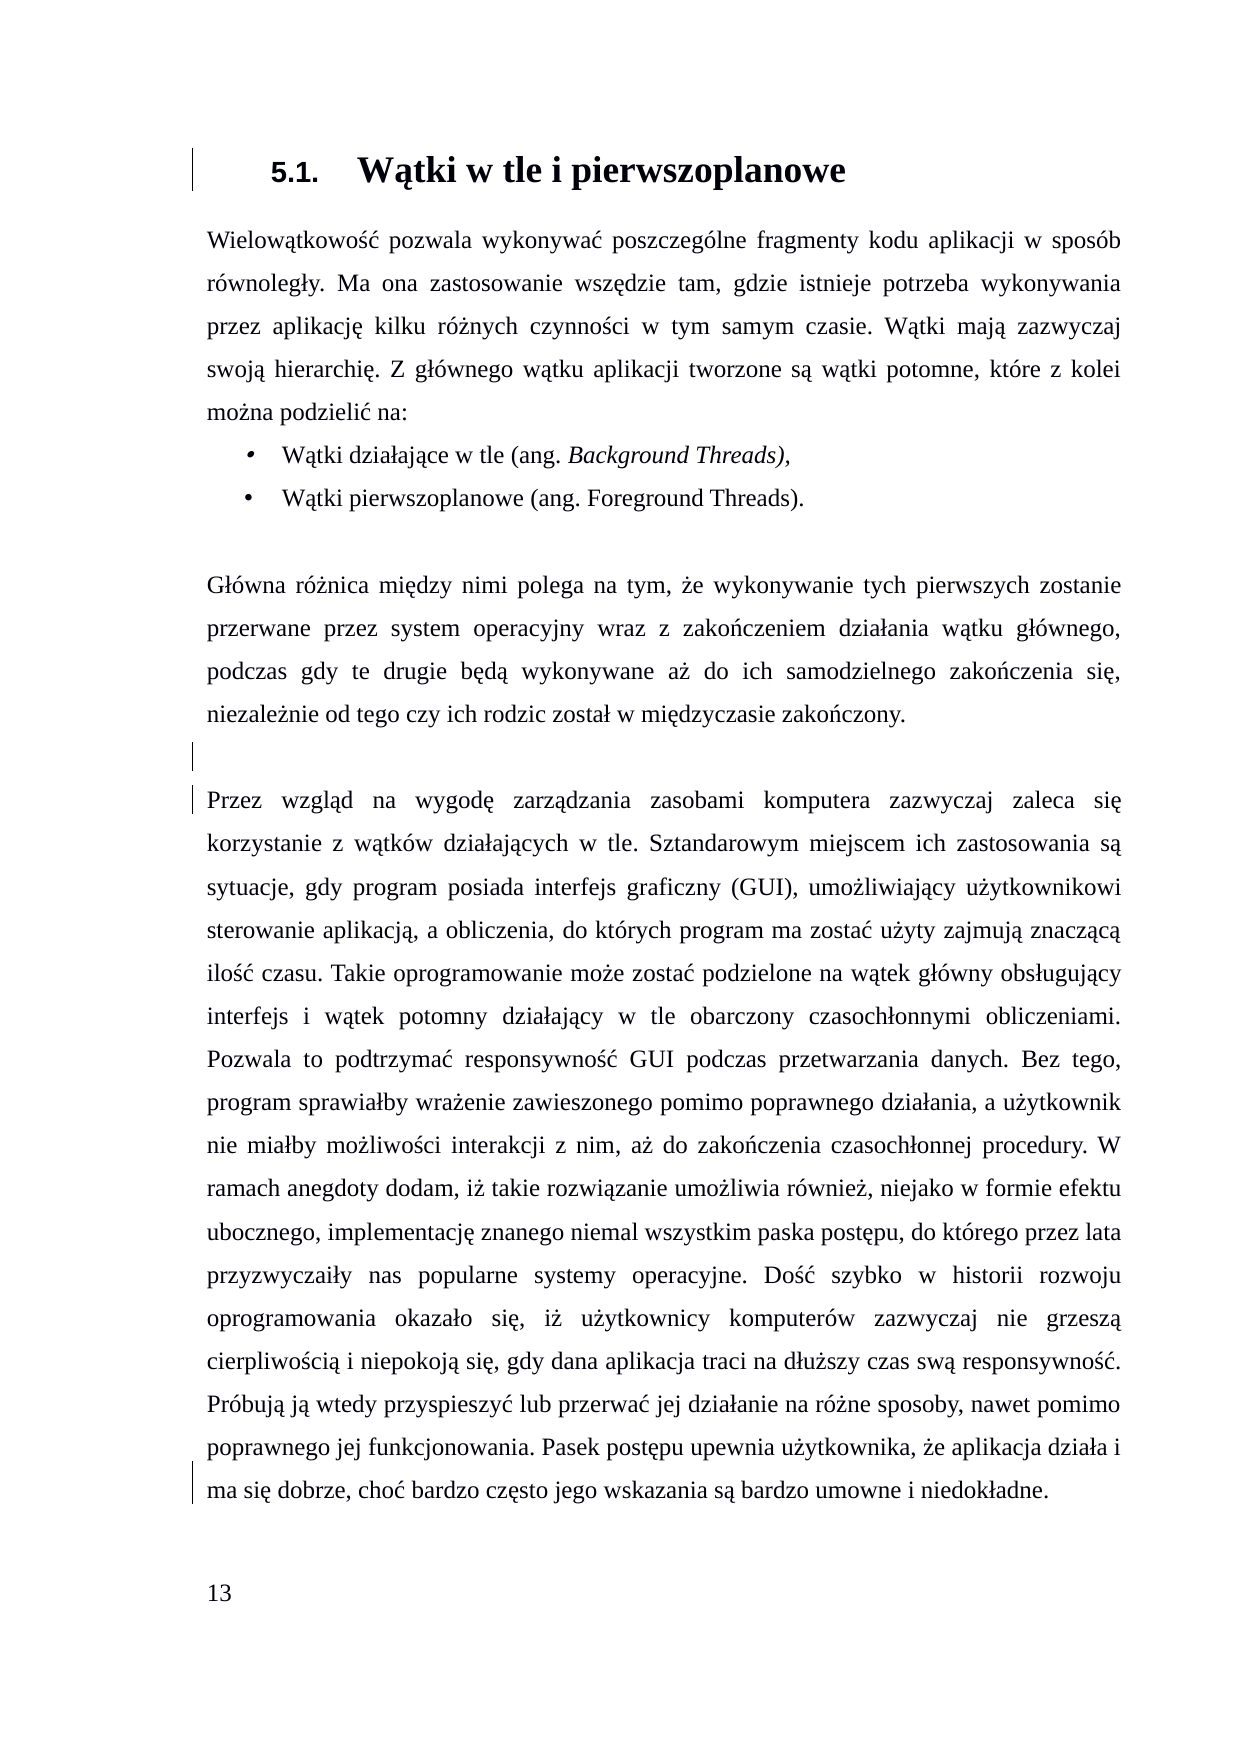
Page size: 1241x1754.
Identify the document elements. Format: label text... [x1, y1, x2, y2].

text Wielowątkowość pozwala wykonywać poszczególne fragmenty kodu aplikacji w sposób równoległy. Ma ona zastosowanie wszędzie tam, gdzie istnieje potrzeba wykonywania przez aplikację kilku różnych czynności w tym samym czasie. Wątki mają zazwyczaj swoją hierarchię. Z głównego wątku aplikacji tworzone są wątki potomne, które z kolei można podzielić na: [207, 225, 1122, 426]
text Przez wzgląd na wygodę zarządzania zasobami komputera zazwyczaj zaleca się korzystanie z wątków działających w tle. Sztandarowym miejscem ich zastosowania są sytuacje, gdy program posiada interfejs graficzny (GUI), umożliwiający użytkownikowi sterowanie aplikacją, a obliczenia, do których program ma zostać użyty zajmują znaczącą ilość czasu. Takie oprogramowanie może zostać podzielone na wątek główny obsługujący interfejs i wątek potomny działający w tle obarczony czasochłonnymi obliczeniami. Pozwala to podtrzymać responsywność GUI podczas przetwarzania danych. Bez tego, program sprawiałby wrażenie zawieszonego pomimo poprawnego działania, a użytkownik nie miałby możliwości interakcji z nim, aż do zakończenia czasochłonnej procedury. W ramach anegdoty dodam, iż takie rozwiązanie umożliwia również, niejako w formie efektu ubocznego, implementację znanego niemal wszystkim paska postępu, do którego przez lata przyzwyczaiły nas popularne systemy operacyjne. Dość szybko w historii rozwoju oprogramowania okazało się, iż użytkownicy komputerów zazwyczaj nie grzeszą cierpliwością i niepokoją się, gdy dana aplikacja traci na dłuższy czas swą responsywność. Próbują ją wtedy przyspieszyć lub przerwać jej działanie na różne sposoby, nawet pomimo poprawnego jej funkcjonowania. Pasek postępu upewnia użytkownika, że aplikacja działa i ma się dobrze, choć bardzo często jego wskazania są bardzo umowne i niedokładne. [207, 785, 1122, 1504]
text Główna różnica między nimi polega na tym, że wykonywanie tych pierwszych zostanie przerwane przez system operacyjny wraz z zakończeniem działania wątku głównego, podczas gdy te drugie będą wykonywane aż do ich samodzielnego zakończenia się, niezależnie od tego czy ich rodzic został w międzyczasie zakończony. [207, 570, 1122, 728]
list Wątki pierwszoplanowe (ang. Foreground Threads). [244, 483, 1122, 512]
list Wątki działające w tle (ang. Background Threads), [244, 440, 1122, 469]
subtitle Wątki w tle i pierwszoplanowe [319, 148, 1122, 191]
